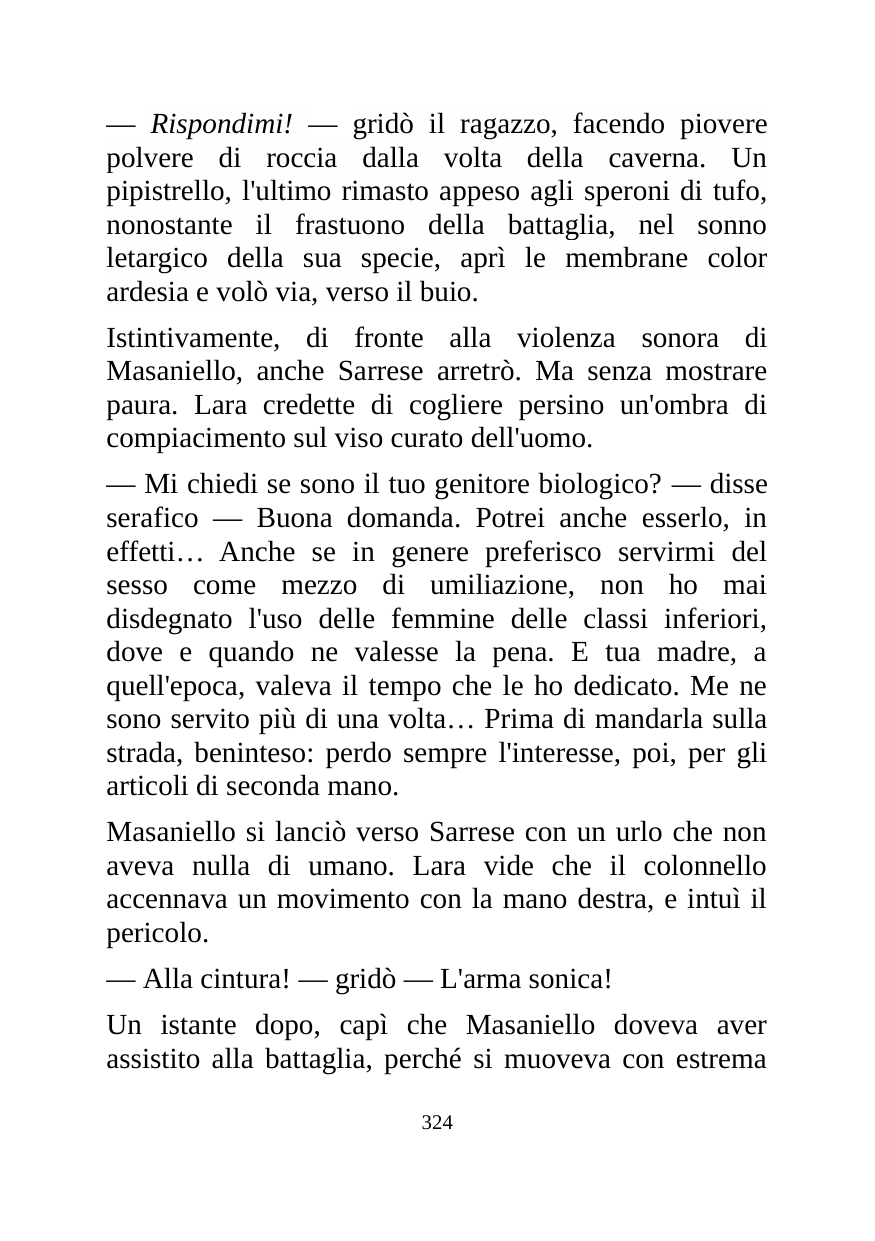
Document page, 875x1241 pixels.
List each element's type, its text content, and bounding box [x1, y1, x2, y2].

text Un istante dopo, capì che Masaniello doveva aver assistito alla battaglia, perché si muoveva con estrema [106, 1007, 768, 1074]
text — Alla cintura! — gridò — L'arma sonica! [106, 961, 768, 995]
text Istintivamente, di fronte alla violenza sonora di Masaniello, anche Sarrese arretrò. Ma senza mostrare paura. Lara credette di cogliere persino un'ombra di compiacimento sul viso curato dell'uomo. [106, 320, 768, 454]
text — Rispondimi! — gridò il ragazzo, facendo piovere polvere di roccia dalla volta della caverna. Un pipistrello, l'ultimo rimasto appeso agli speroni di tufo, nonostante il frastuono della battaglia, nel sonno letargico della sua specie, aprì le membrane color ardesia e volò via, verso il buio. [106, 106, 768, 307]
text Masaniello si lanciò verso Sarrese con un urlo che non aveva nulla di umano. Lara vide che il colonnello accennava un movimento con la mano destra, e intuì il pericolo. [106, 814, 768, 949]
text — Mi chiedi se sono il tuo genitore biologico? — disse serafico — Buona domanda. Potrei anche esserlo, in effetti… Anche se in genere preferisco servirmi del sesso come mezzo di umiliazione, non ho mai disdegnato l'uso delle femmine delle classi inferiori, dove e quando ne valesse la pena. E tua madre, a quell'epoca, valeva il tempo che le ho dedicato. Me ne sono servito più di una volta… Prima di mandarla sulla strada, beninteso: perdo sempre l'interesse, poi, per gli articoli di seconda mano. [106, 467, 768, 802]
